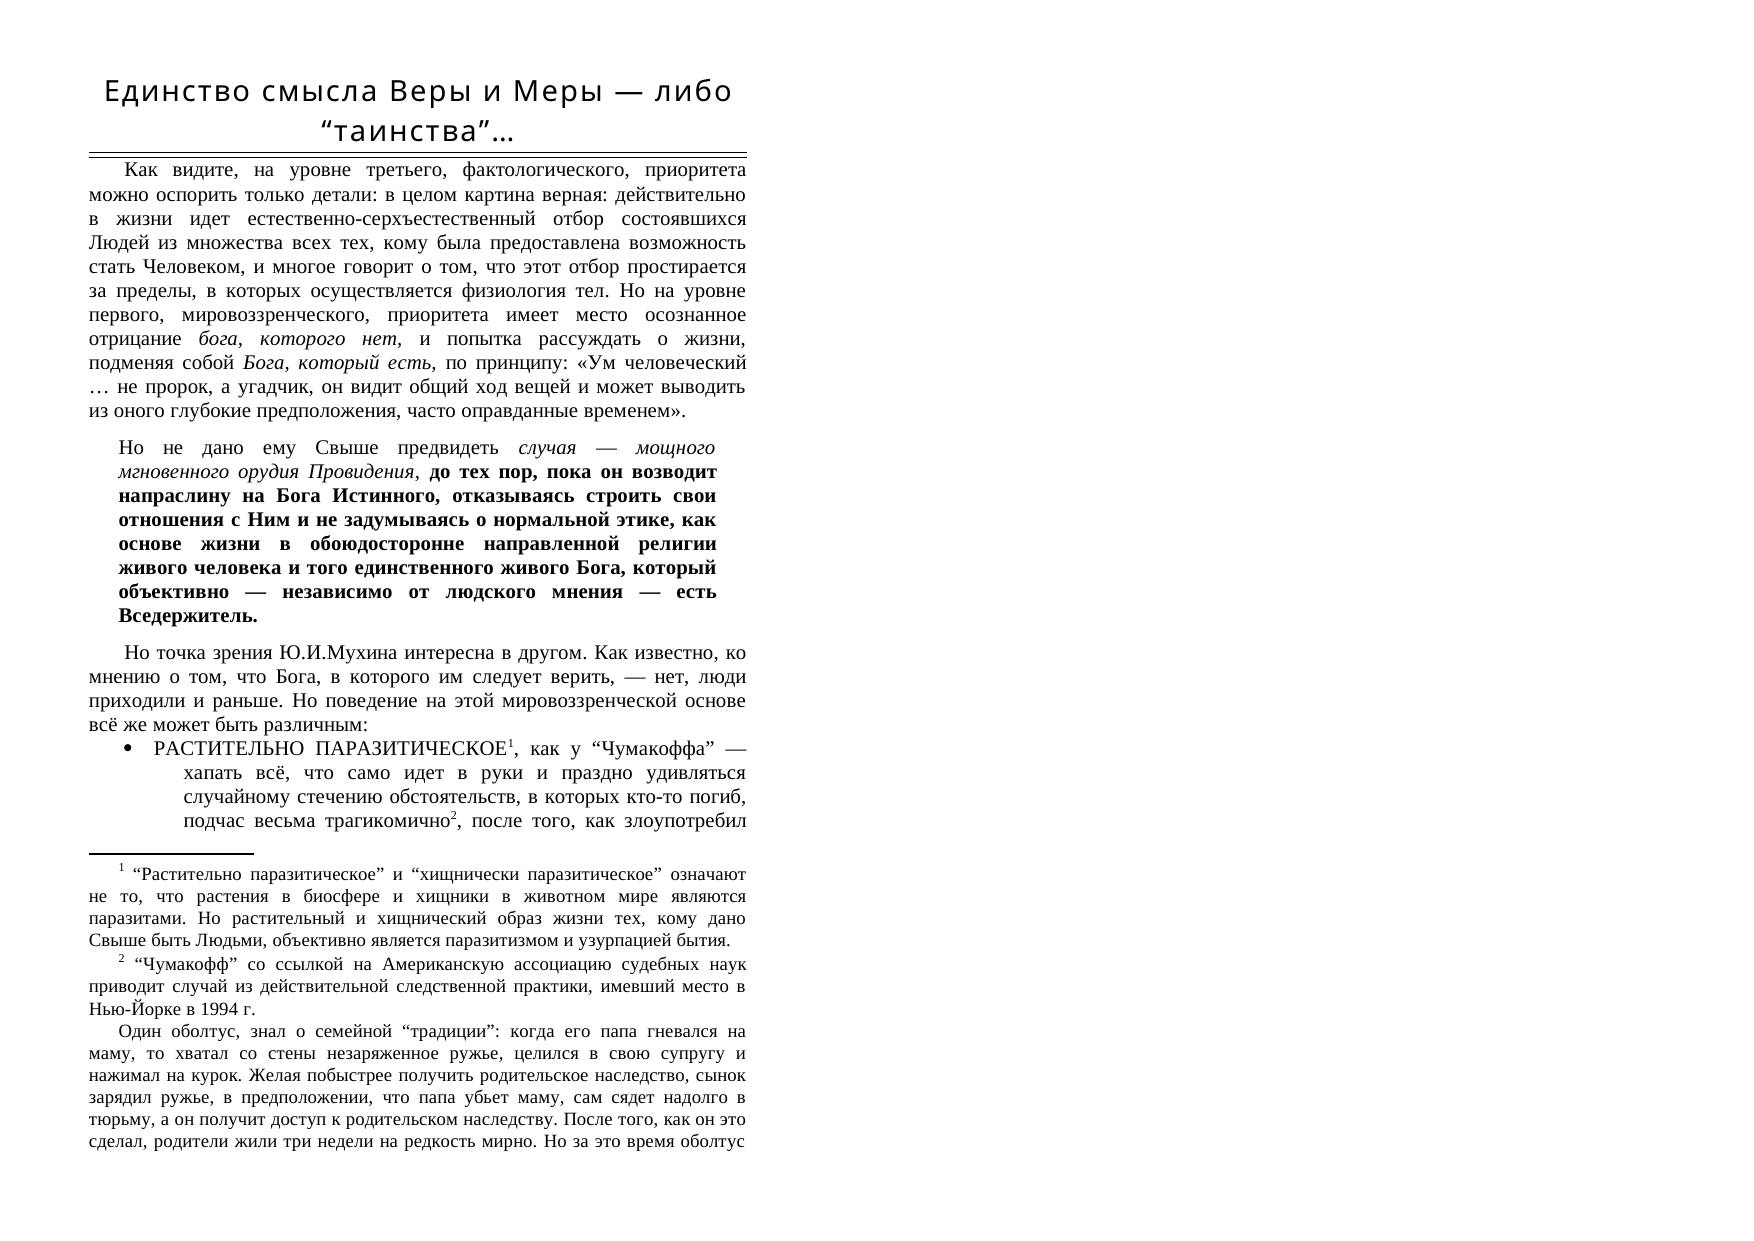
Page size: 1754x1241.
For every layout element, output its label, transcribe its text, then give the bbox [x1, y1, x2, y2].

list Один оболтус, знал о семейной “традиции”: когда его папа гневался на маму, то хватал со стены незаряженное ружье, целился в свою супругу и нажимал на курок. Желая побыстрее получить родительское наследство, сынок зарядил ружье, в предположении, что папа убьет маму, сам сядет надолго в тюрьму, а он получит доступ к родительском наследству. После того, как он это сделал, родители жили три недели на редкость мирно. Но за это время оболтус [89, 1019, 747, 1152]
text Как видите, на уровне третьего, фактологического, приоритета можно оспорить только детали: в целом картина верная: действительно в жизни идет естественно-серхъестественный отбор состоявшихся Людей из множества всех тех, кому была предоставлена возможность стать Человеком, и многое говорит о том, что этот отбор простирается за пределы, в которых осуществляется физиология тел. Но на уровне первого, мировоззренческого, приоритета имеет место осознанное отрицание бога, которого нет, и попытка рассуждать о жизни, подменяя собой Бога, который есть, по принципу: «Ум человеческий … не пророк, а угадчик, он видит общий ход вещей и может выводить из оного глубокие предположения, часто оправданные временем». [89, 158, 747, 422]
text Но точка зрения Ю.И.Мухина интересна в другом. Как известно, ко мнению о том, что Бога, в которого им следует верить, — нет, люди приходили и раньше. Но поведение на этой мировоззренческой основе всё же может быть различным: [89, 639, 747, 736]
list РАСТИТЕЛЬНО ПАРАЗИТИЧЕСКОЕ, как у “Чумакоффа” — хапать всё, что само идет в руки и праздно удивляться случайному стечению обстоятельств, в которых кто-то погиб, подчас весьма трагикомично, после того, как злоупотребил [124, 736, 747, 832]
text Но не дано ему Свыше предвидеть случая — мощного мгновенного орудия Провидения, до тех пор, пока он возводит напраслину на Бога Истинного, отказываясь строить свои отношения с Ним и не задумываясь о нормальной этике, как основе жизни в обоюдосторонне направленной религии живого человека и того единственного живого Бога, который объективно — независимо от людского мнения — есть Вседержитель. [118, 434, 717, 627]
list “Растительно паразитическое” и “хищнически паразитическое” означают не то, что растения в биосфере и хищники в животном мире являются паразитами. Но растительный и хищнический образ жизни тех, кому дано Свыше быть Людьми, объективно является паразитизмом и узурпацией бытия. [89, 861, 747, 951]
list “Чумакофф” со ссылкой на Американскую ассоциацию судебных наук приводит случай из действительной следственной практики, имевший место в Нью-Йорке в 1994 г. [89, 951, 747, 1019]
